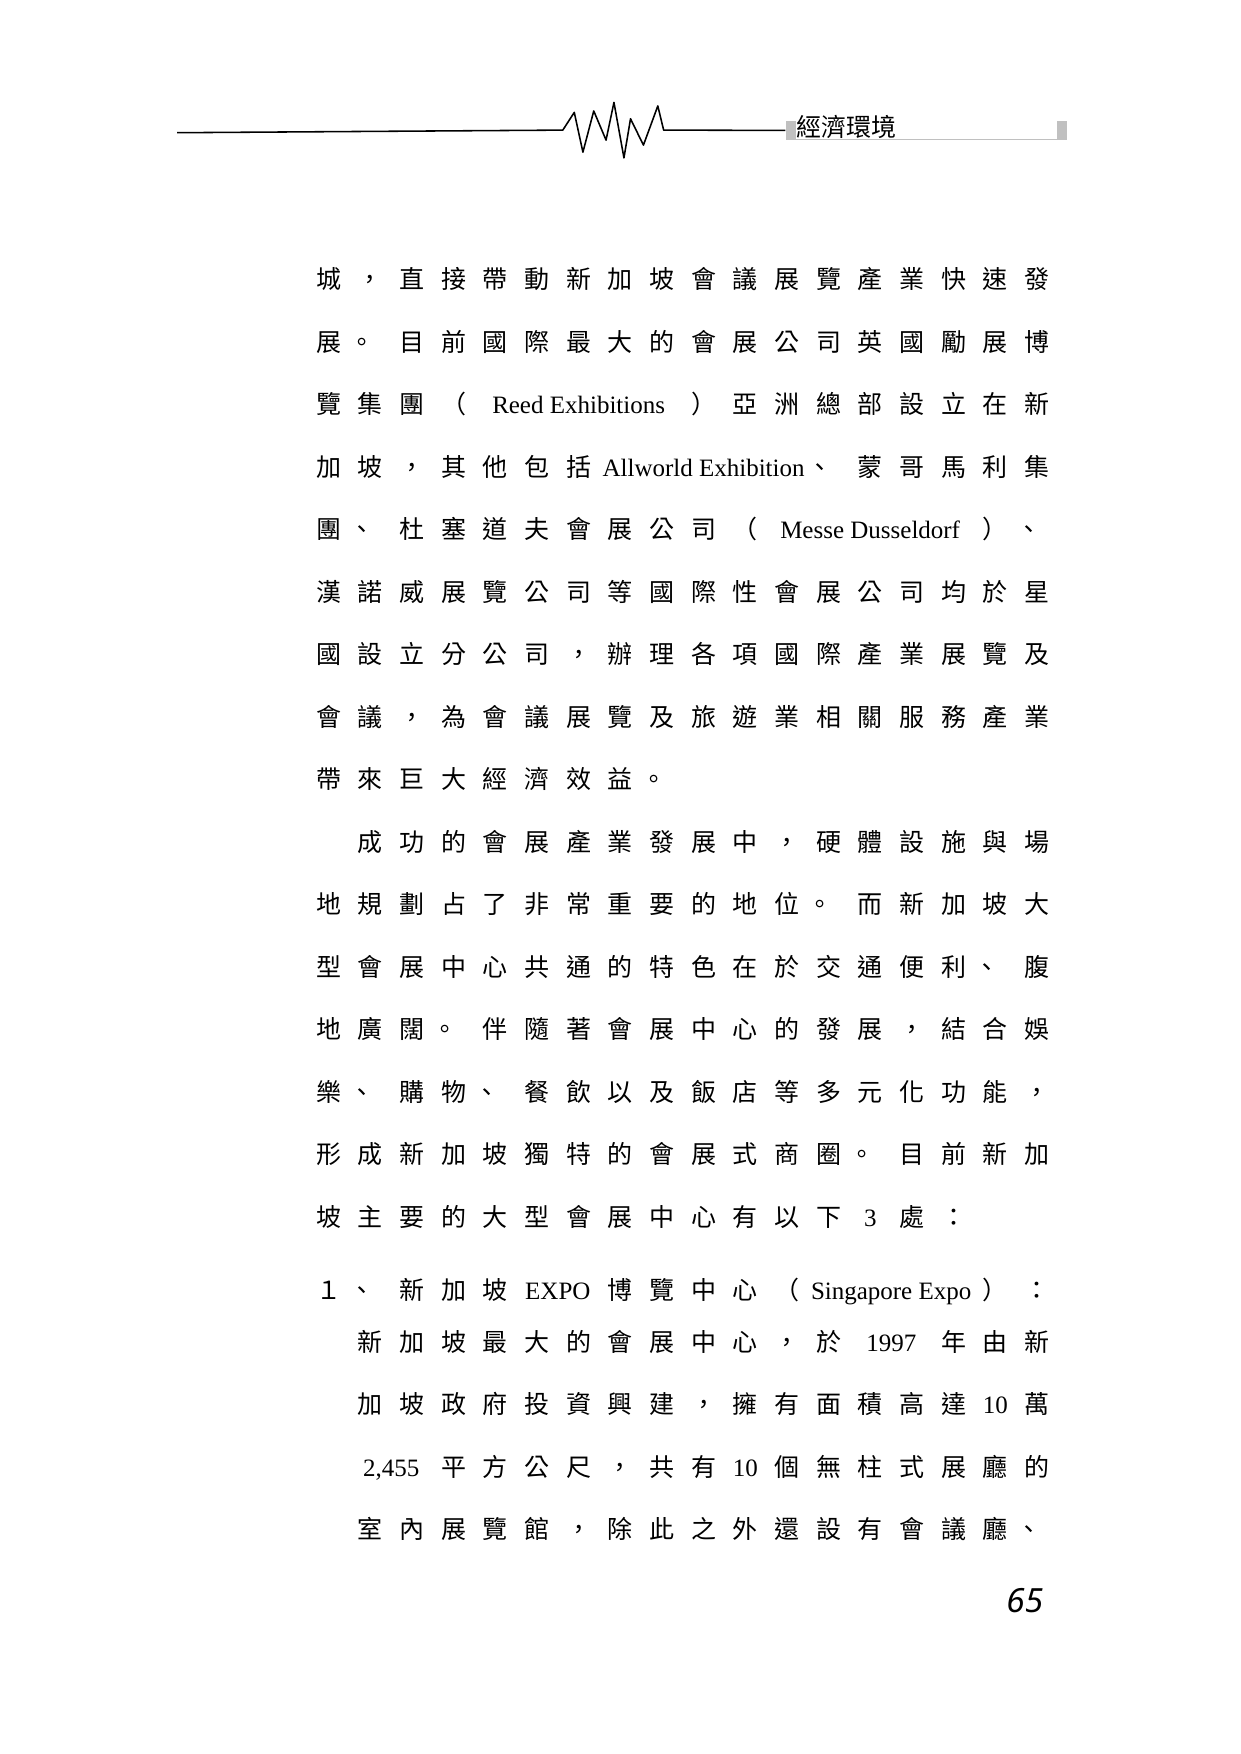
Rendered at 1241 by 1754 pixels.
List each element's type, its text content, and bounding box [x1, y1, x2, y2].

text １、新加坡EXPO博覽中心（Singapore Expo）：新加坡最大的會展中心，於1997年由新加坡政府投資興建，擁有面積高達10萬2,455平方公尺，共有10個無柱式展廳的室內展覽館，除此之外還設有會議廳、 [281, 1236, 1058, 1549]
text 城，直接帶動新加坡會議展覽產業快速發展。目前國際最大的會展公司英國勵展博覽集團（Reed Exhibitions）亞洲總部設立在新加坡，其他包括Allworld Exhibition、蒙哥馬利集團、杜塞道夫會展公司（Messe Dusseldorf）、漢諾威展覽公司等國際性會展公司均於星國設立分公司，辦理各項國際產業展覽及會議，為會議展覽及旅遊業相關服務產業帶來巨大經濟效益。 [281, 236, 1058, 799]
text 成功的會展產業發展中，硬體設施與場地規劃占了非常重要的地位。而新加坡大型會展中心共通的特色在於交通便利、腹地廣闊。伴隨著會展中心的發展，結合娛樂、購物、餐飲以及飯店等多元化功能，形成新加坡獨特的會展式商圈。目前新加坡主要的大型會展中心有以下3處： [281, 799, 1058, 1236]
